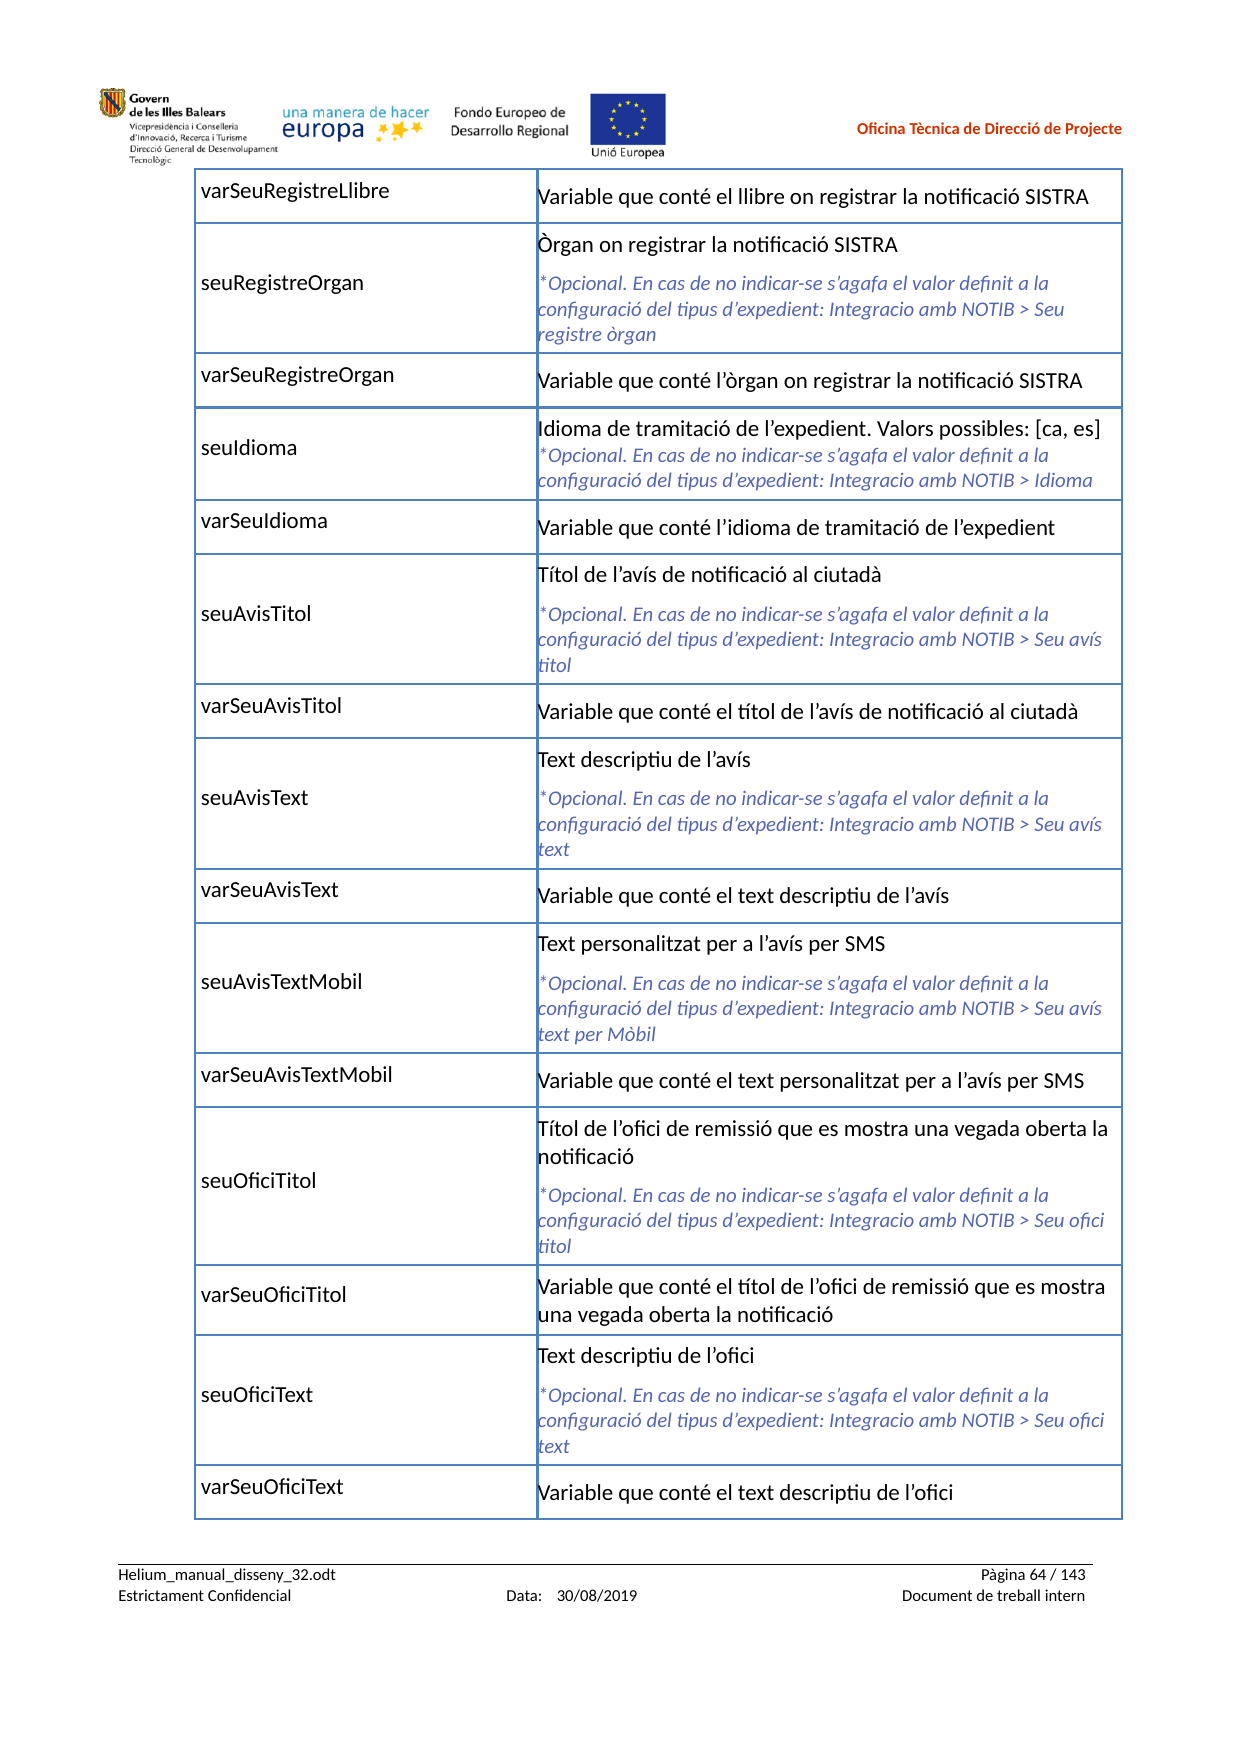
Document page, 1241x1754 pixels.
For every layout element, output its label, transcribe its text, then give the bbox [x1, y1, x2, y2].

table_cell Variable que conté el títol de l’ofici de remissió que es mostra una vegada oberta la notificació [539, 1266, 1121, 1334]
table_cell seuIdioma [196, 409, 536, 499]
table_cell Text personalitzat per a l’avís per SMS *Opcional. En cas de no indicar-se s’agafa el valor definit a la configuració del tipus d’expedient: Integracio amb NOTIB > Seu avís text per Mòbil [539, 924, 1121, 1052]
table_cell varSeuAvisTitol [196, 685, 536, 737]
table_cell Text descriptiu de l’ofici *Opcional. En cas de no indicar-se s’agafa el valor definit a la configuració del tipus d’expedient: Integracio amb NOTIB > Seu ofici text [539, 1336, 1121, 1464]
table_cell varSeuIdioma [196, 501, 536, 553]
table_cell Títol de l’ofici de remissió que es mostra una vegada oberta la notificació *Opcional. En cas de no indicar-se s’agafa el valor definit a la configuració del tipus d’expedient: Integracio amb NOTIB > Seu ofici titol [539, 1108, 1121, 1264]
table_cell Variable que conté el títol de l’avís de notificació al ciutadà [539, 685, 1121, 737]
table_cell Títol de l’avís de notificació al ciutadà *Opcional. En cas de no indicar-se s’agafa el valor definit a la configuració del tipus d’expedient: Integracio amb NOTIB > Seu avís titol [539, 555, 1121, 683]
table_cell Òrgan on registrar la notificació SISTRA *Opcional. En cas de no indicar-se s’agafa el valor definit a la configuració del tipus d’expedient: Integracio amb NOTIB > Seu registre òrgan [539, 224, 1121, 352]
table_cell Text descriptiu de l’avís *Opcional. En cas de no indicar-se s’agafa el valor definit a la configuració del tipus d’expedient: Integracio amb NOTIB > Seu avís text [539, 739, 1121, 867]
table_cell seuOficiText [196, 1336, 536, 1464]
table_cell Variable que conté el text personalitzat per a l’avís per SMS [539, 1054, 1121, 1106]
table_cell Variable que conté l’òrgan on registrar la notificació SISTRA [539, 354, 1121, 406]
table_cell seuAvisTitol [196, 555, 536, 683]
table_cell Variable que conté l’idioma de tramitació de l’expedient [539, 501, 1121, 553]
table_cell varSeuAvisTextMobil [196, 1054, 536, 1106]
table_cell seuAvisTextMobil [196, 924, 536, 1052]
table_cell Variable que conté el text descriptiu de l’avís [539, 870, 1121, 922]
table_cell varSeuOficiTitol [196, 1266, 536, 1334]
table_cell varSeuOficiText [196, 1466, 536, 1518]
table_cell varSeuRegistreLlibre [196, 170, 536, 222]
table_cell Variable que conté el llibre on registrar la notificació SISTRA [539, 170, 1121, 222]
table_cell Variable que conté el text descriptiu de l’ofici [539, 1466, 1121, 1518]
picture [99, 87, 668, 166]
table_cell Idioma de tramitació de l’expedient. Valors possibles: [ca, es] *Opcional. En cas de no indicar-se s’agafa el valor definit a la configuració del tipus d’expedient: Integracio amb NOTIB > Idioma [539, 409, 1121, 499]
table_cell varSeuRegistreOrgan [196, 354, 536, 406]
table_cell seuAvisText [196, 739, 536, 867]
table_cell seuRegistreOrgan [196, 224, 536, 352]
table_cell seuOficiTitol [196, 1108, 536, 1264]
table_cell varSeuAvisText [196, 870, 536, 922]
